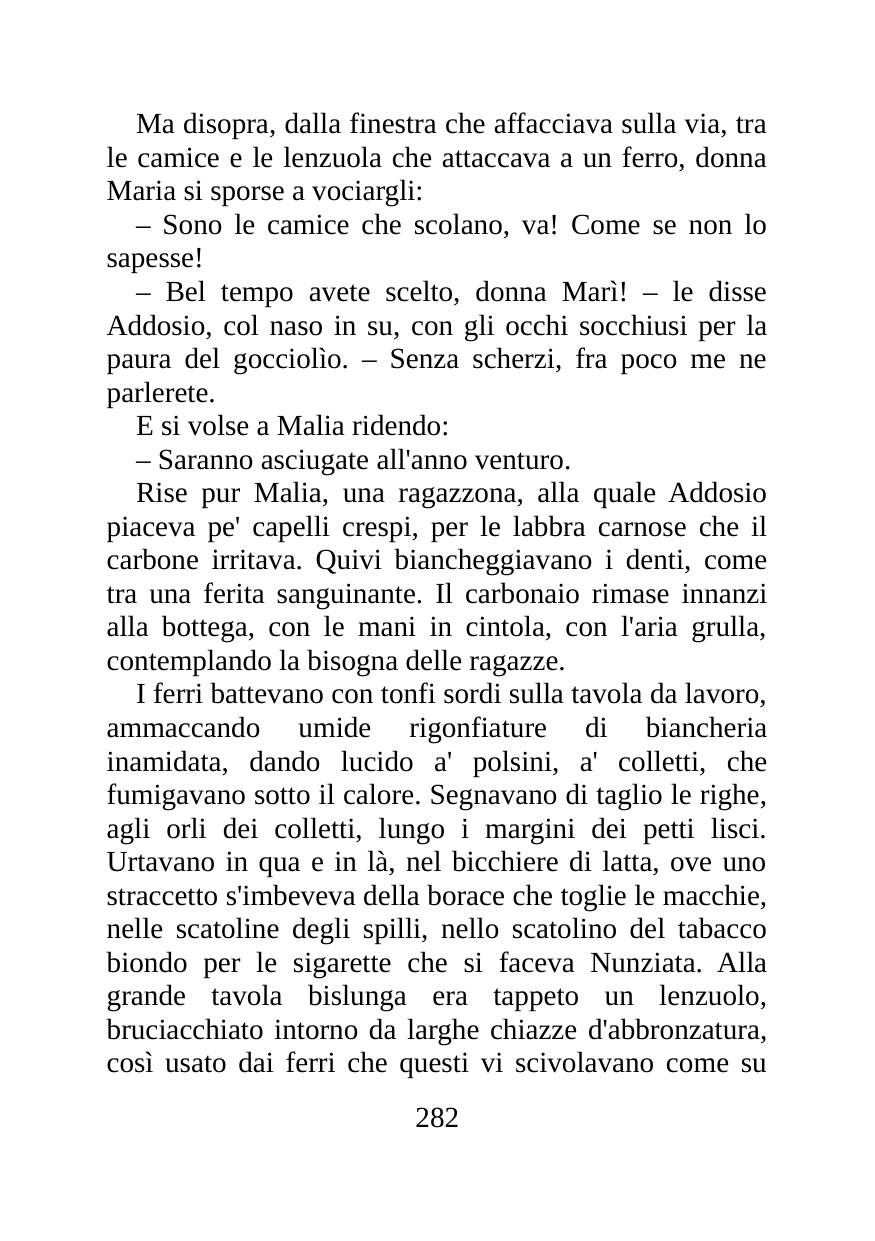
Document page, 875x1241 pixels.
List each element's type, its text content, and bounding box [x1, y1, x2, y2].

text Ma disopra, dalla finestra che affacciava sulla via, tra le camice e le lenzuola che attaccava a un ferro, donna Maria si sporse a vociargli: [106, 106, 768, 207]
text E si volse a Malia ridendo: [106, 408, 768, 442]
text ‒ Bel tempo avete scelto, donna Marì! ‒ le disse Addosio, col naso in su, con gli occhi socchiusi per la paura del gocciolìo. ‒ Senza scherzi, fra poco me ne parlerete. [106, 274, 768, 408]
text ‒ Sono le camice che scolano, va! Come se non lo sapesse! [106, 207, 768, 274]
text I ferri battevano con tonfi sordi sulla tavola da lavoro, ammaccando umide rigonfiature di biancheria inamidata, dando lucido a' polsini, a' colletti, che fumigavano sotto il calore. Segnavano di taglio le righe, agli orli dei colletti, lungo i margini dei petti lisci. Urtavano in qua e in là, nel bicchiere di latta, ove uno straccetto s'imbeveva della borace che toglie le macchie, nelle scatoline degli spilli, nello scatolino del tabacco biondo per le sigarette che si faceva Nunziata. Alla grande tavola bislunga era tappeto un lenzuolo, bruciacchiato intorno da larghe chiazze d'abbronzatura, così usato dai ferri che questi vi scivolavano come su [106, 677, 768, 1079]
text Rise pur Malia, una ragazzona, alla quale Addosio piaceva pe' capelli crespi, per le labbra carnose che il carbone irritava. Quivi biancheggiavano i denti, come tra una ferita sanguinante. Il carbonaio rimase innanzi alla bottega, con le mani in cintola, con l'aria grulla, contemplando la bisogna delle ragazze. [106, 475, 768, 677]
text ‒ Saranno asciugate all'anno venturo. [106, 442, 768, 475]
